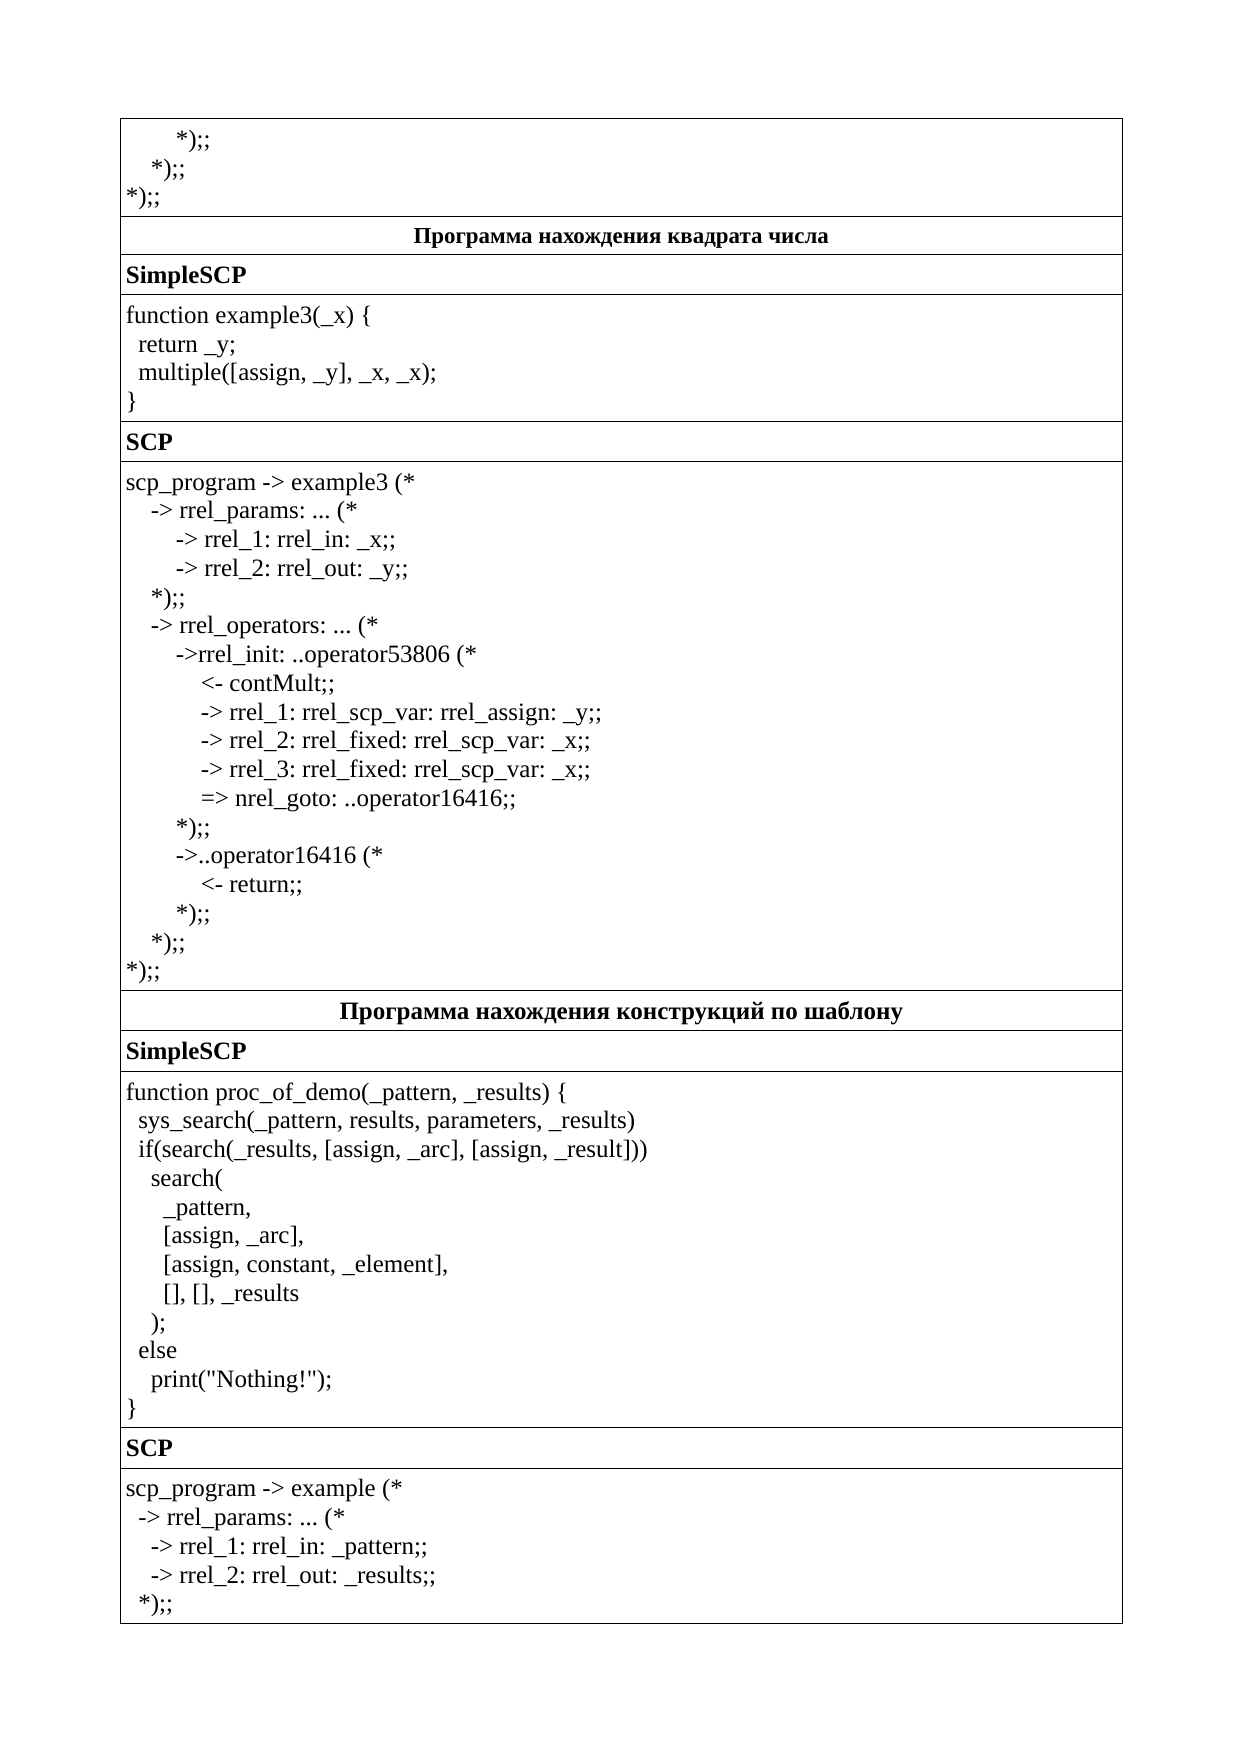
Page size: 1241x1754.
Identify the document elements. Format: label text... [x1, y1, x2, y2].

table_cell Программа нахождения квадрата числа [121, 217, 1122, 254]
table_cell SCP [121, 1428, 1122, 1468]
table_cell *);; *);; *);; [121, 119, 1122, 216]
table_cell function example3(_x) { return _y; multiple([assign, _y], _x, _x); } [121, 295, 1122, 421]
table_cell function proc_of_demo(_pattern, _results) { sys_search(_pattern, results, parameters, _results) if(search(_results, [assign, _arc], [assign, _result])) search( _pattern, [assign, _arc], [assign, constant, _element], [], [], _results ); else print("Nothing!"); } [121, 1072, 1122, 1427]
table_cell SCP [121, 422, 1122, 461]
table_cell Программа нахождения конструкций по шаблону [121, 991, 1122, 1030]
table_cell scp_program -> example3 (* -> rrel_params: ... (* -> rrel_1: rrel_in: _x;; -> rrel_2: rrel_out: _y;; *);; -> rrel_operators: ... (* ->rrel_init: ..operator53806 (* <- contMult;; -> rrel_1: rrel_scp_var: rrel_assign: _y;; -> rrel_2: rrel_fixed: rrel_scp_var: _x;; -> rrel_3: rrel_fixed: rrel_scp_var: _x;; => nrel_goto: ..operator16416;; *);; ->..operator16416 (* <- return;; *);; *);; *);; [121, 462, 1122, 990]
table_cell scp_program -> example (* -> rrel_params: ... (* -> rrel_1: rrel_in: _pattern;; -> rrel_2: rrel_out: _results;; *);; [121, 1469, 1122, 1623]
table_cell SimpleSCP [121, 255, 1122, 294]
table_cell SimpleSCP [121, 1031, 1122, 1071]
